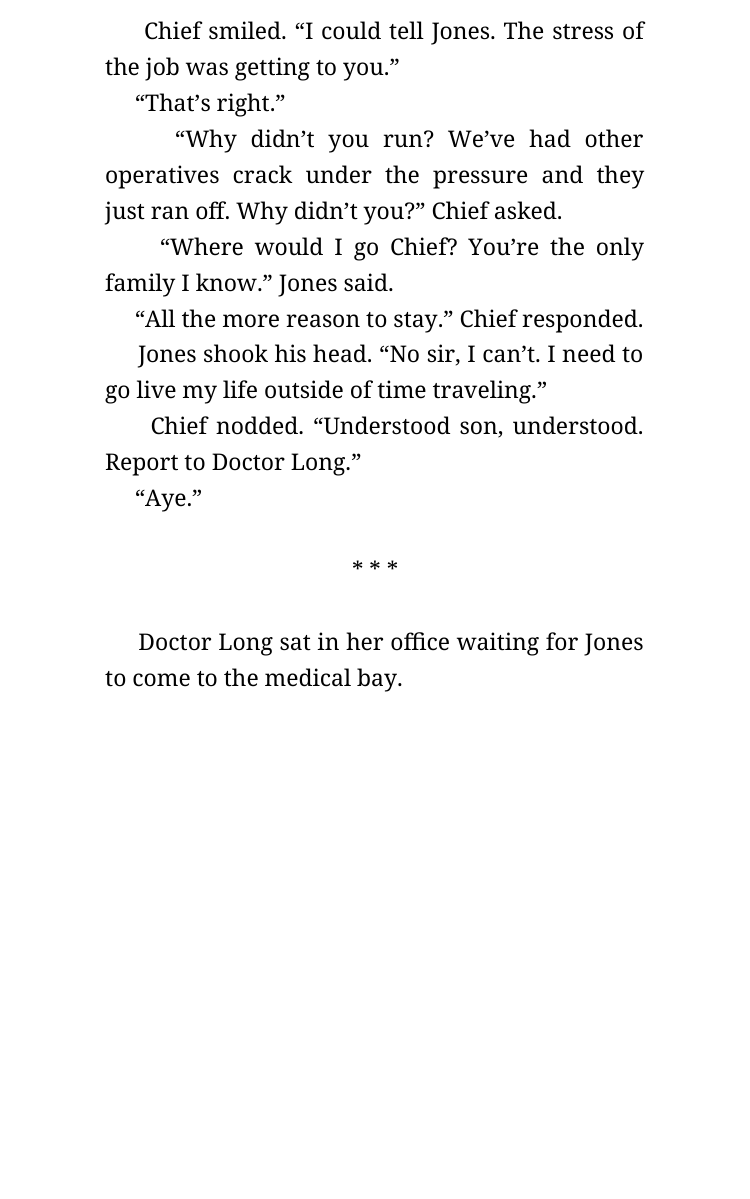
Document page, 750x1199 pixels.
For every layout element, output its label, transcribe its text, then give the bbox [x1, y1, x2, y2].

text “All the more reason to stay.” Chief responded. [105, 302, 645, 334]
text Jones shook his head. “No sir, I can’t. I need to go live my life outside of time traveling.” [105, 338, 645, 406]
text * * * [105, 554, 645, 585]
text Chief nodded. “Understood son, understood. Report to Doctor Long.” [105, 410, 645, 477]
text “Where would I go Chief? You’re the only family I know.” Jones said. [105, 231, 645, 298]
text “That’s right.” [105, 87, 645, 118]
text “Why didn’t you run? We’ve had other operatives crack under the pressure and they just ran off. Why didn’t you?” Chief asked. [105, 123, 645, 226]
text Chief smiled. “I could tell Jones. The stress of the job was getting to you.” [105, 15, 645, 82]
text Doctor Long sat in her office waiting for Jones to come to the medical bay. [105, 626, 645, 693]
text “Aye.” [105, 482, 645, 513]
